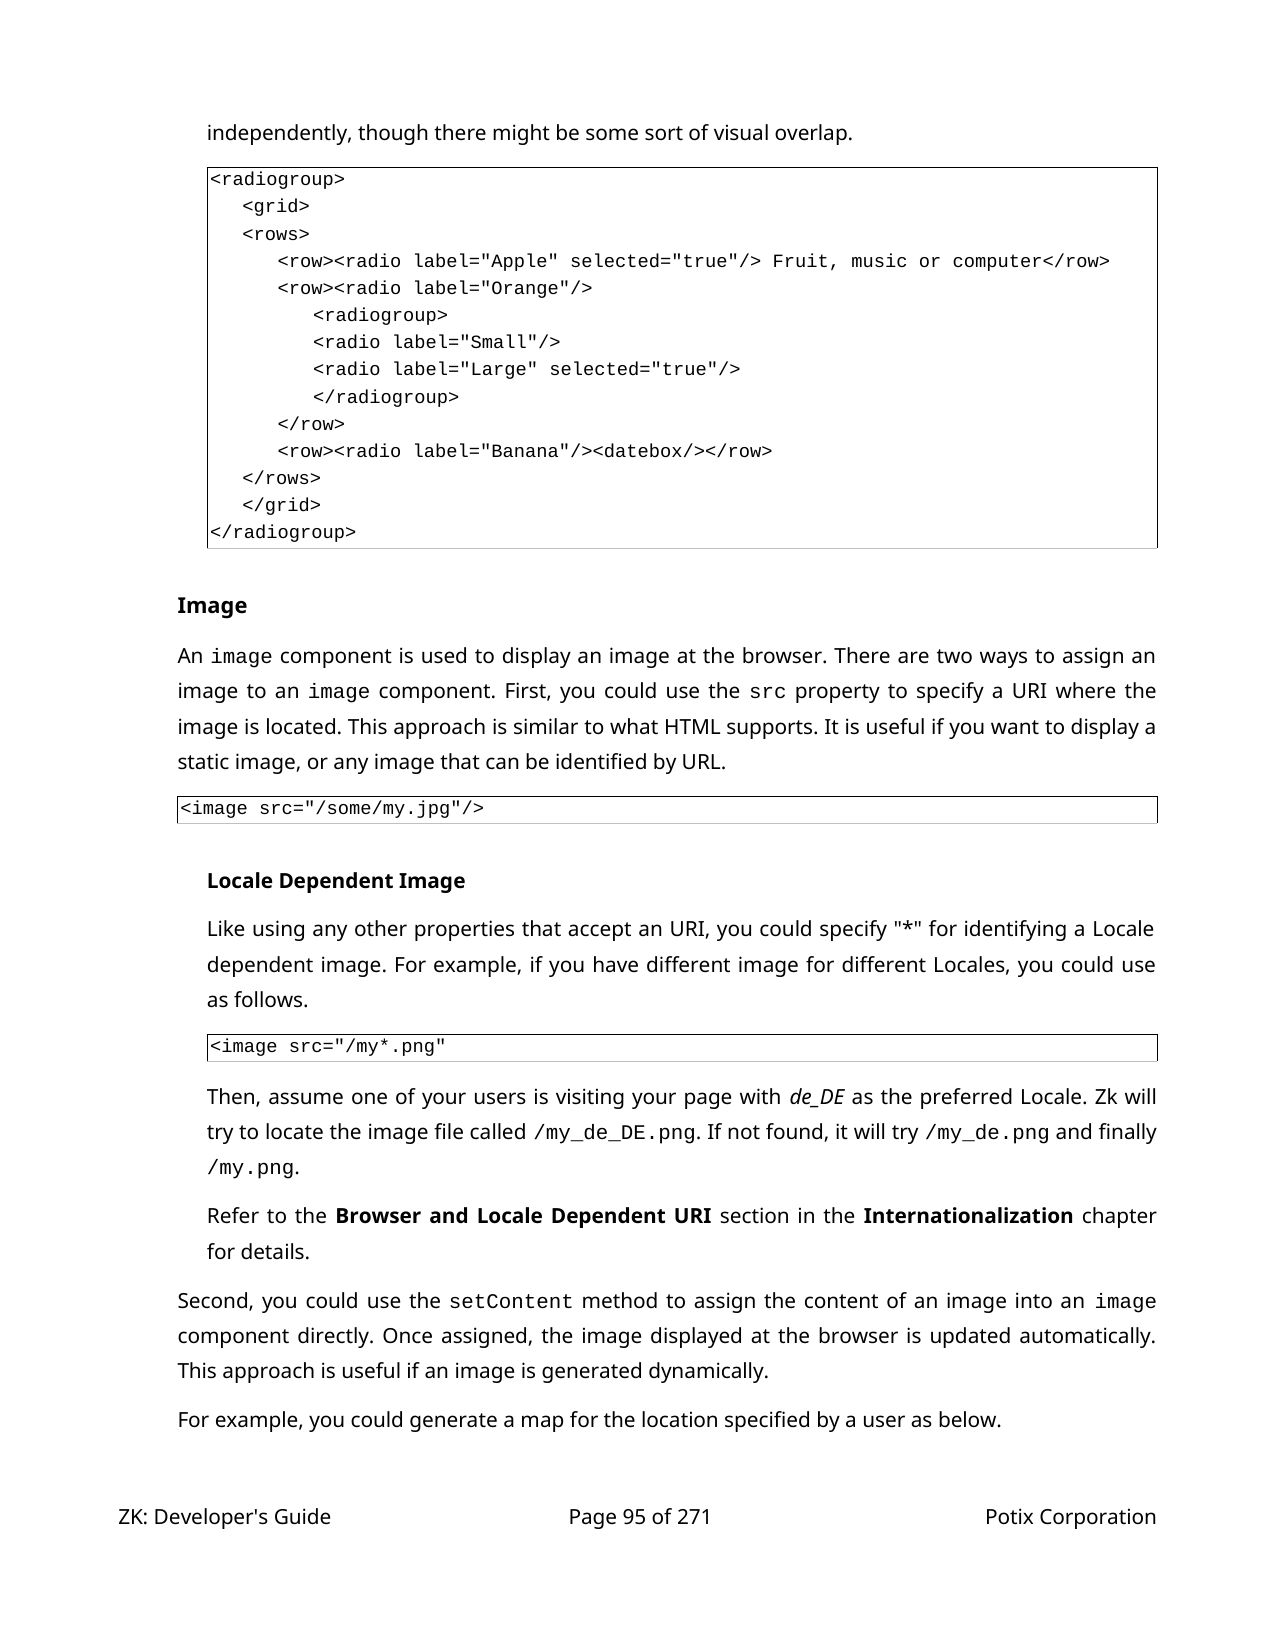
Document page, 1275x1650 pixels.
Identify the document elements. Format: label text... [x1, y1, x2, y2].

text <radiogroup> [208, 303, 1157, 327]
text An image component is used to display an image at the browser. There are two ways to assign an image to an image component. First, you could use the src property to specify a URI where the image is located. This approach is similar to what HTML supports. It is useful if you want to display a static image, or any image that can be identified by URL. [177, 641, 1157, 775]
text </grid> [208, 493, 1157, 517]
text <image src="/some/my.jpg"/> [178, 797, 1157, 823]
text <image src="/my*.png" [208, 1035, 1157, 1061]
subtitle Image [177, 590, 1157, 620]
text <grid> [208, 194, 1157, 218]
text <row><radio label="Apple" selected="true"/> Fruit, music or computer</row> [208, 248, 1157, 273]
text <row><radio label="Orange"/> [208, 276, 1157, 300]
text Refer to the Browser and Locale Dependent URI section in the Internationalization chapter for details. [207, 1202, 1157, 1265]
text </radiogroup> [208, 384, 1157, 409]
text <rows> [208, 221, 1157, 246]
text <radio label="Large" selected="true"/> [208, 357, 1157, 382]
text independently, though there might be some sort of visual overlap. [207, 118, 1157, 146]
text Then, assume one of your users is visiting your page with de_DE as the preferred Locale. Zk will try to locate the image file called /my_de_DE.png. If not found, it will try /my_de.png and finally /my.png. [207, 1082, 1157, 1181]
text <radiogroup> [208, 168, 1157, 191]
text Second, you could use the setContent method to assign the content of an image into an image component directly. Once assigned, the image displayed at the browser is updated automatically. This approach is useful if an image is generated dynamically. [177, 1286, 1157, 1385]
text Like using any other properties that accept an URI, you could specify "*" for identifying a Locale dependent image. For example, if you have different image for different Locales, you could use as follows. [207, 914, 1157, 1013]
text <radio label="Small"/> [208, 330, 1157, 354]
text </rows> [208, 466, 1157, 490]
text For example, you could generate a map for the location specified by a user as below. [177, 1405, 1157, 1433]
subtitle Locale Dependent Image [207, 866, 1157, 894]
text <row><radio label="Banana"/><datebox/></row> [208, 439, 1157, 463]
text </row> [208, 412, 1157, 436]
text </radiogroup> [208, 520, 1157, 548]
